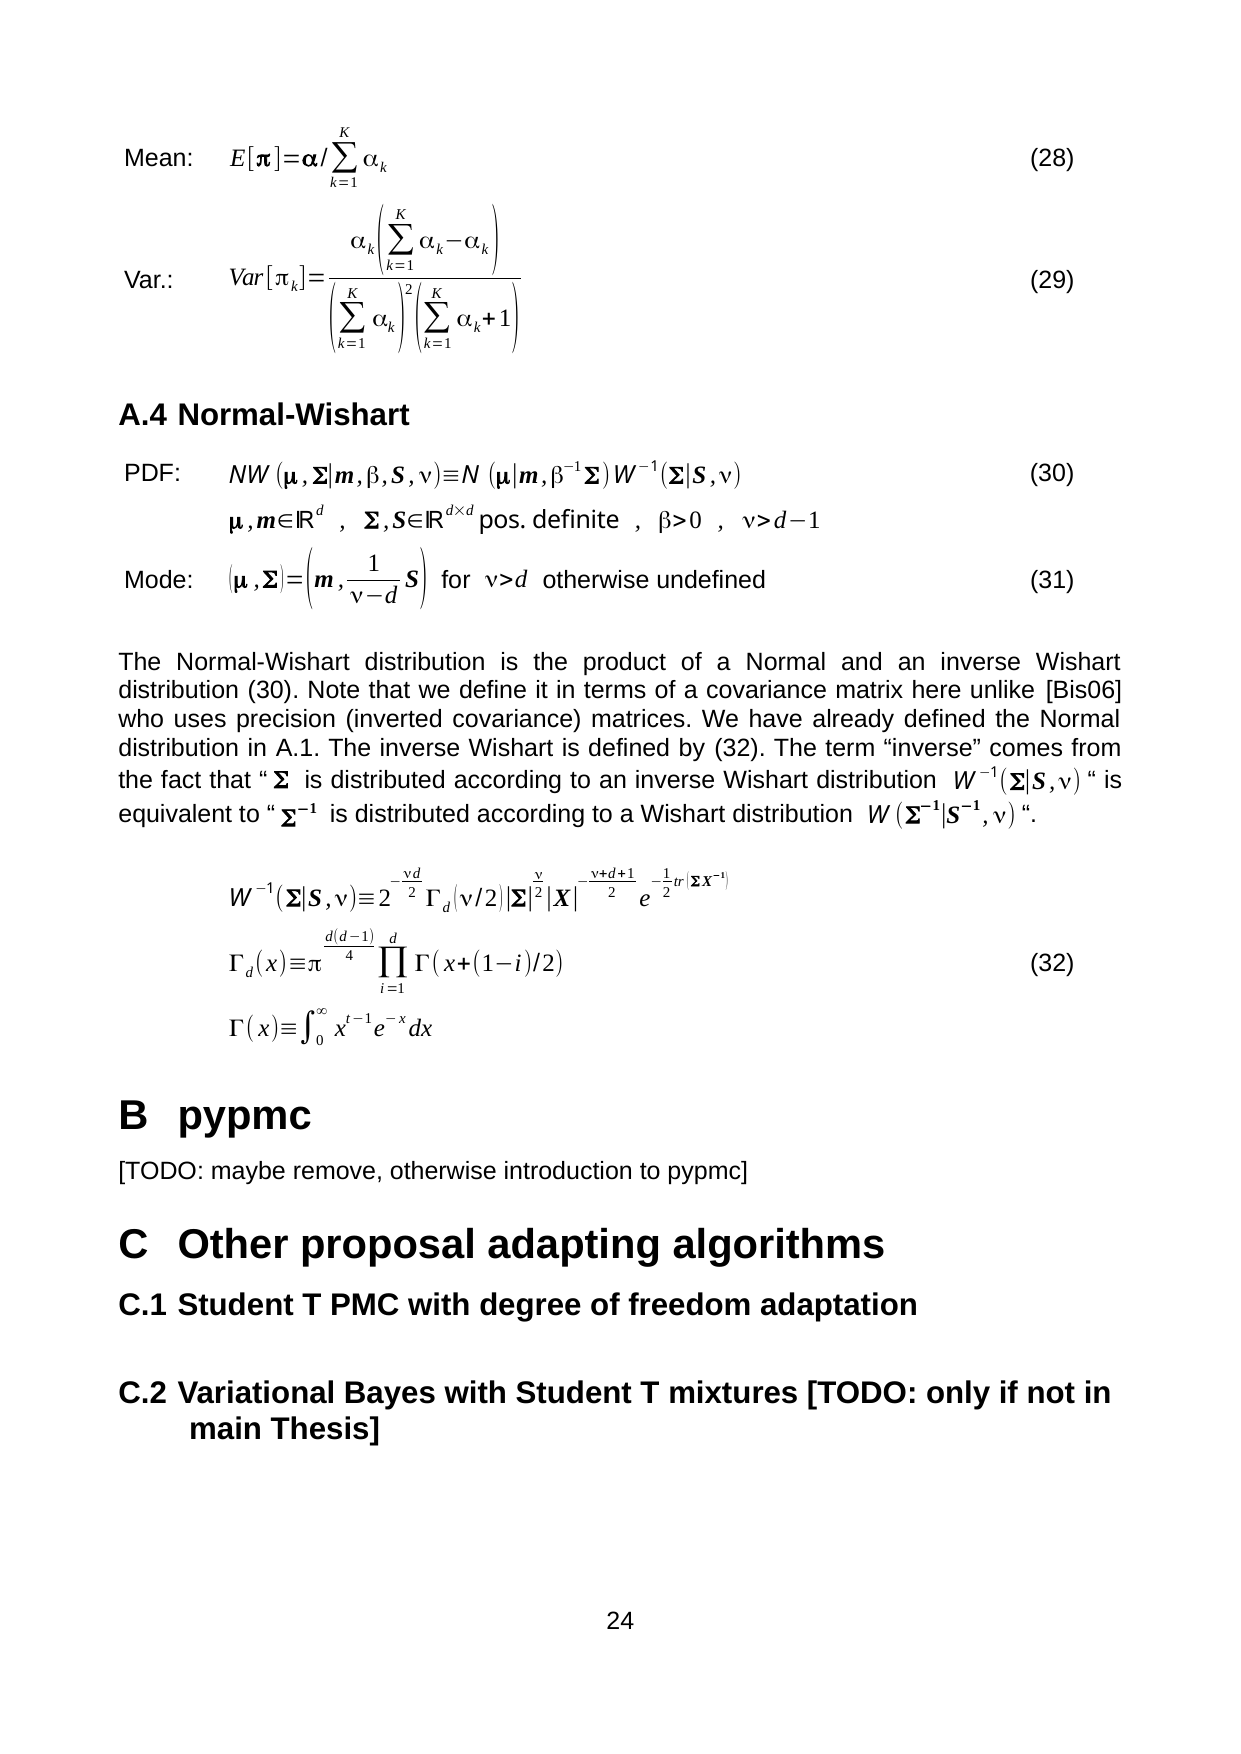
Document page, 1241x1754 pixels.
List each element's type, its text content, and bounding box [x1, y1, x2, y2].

table_cell (29) [1024, 197, 1123, 361]
title pypmc [118, 1090, 1122, 1138]
table_header [118, 1002, 217, 1055]
title Variational Bayes with Student T mixtures [TODO: only if not in main Thesis] [118, 1374, 1122, 1446]
title Student T PMC with degree of freedom adaptation [118, 1286, 1122, 1321]
table_cell (31) [1024, 541, 1123, 618]
table_cell Mean: [118, 118, 217, 197]
table_cell [217, 197, 1024, 361]
text The Normal-Wishart distribution is the product of a Normal and an inverse Wishart distribution (30). Note that we define it in terms of a covariance matrix here unlike [Bis06] who uses precision (inverted covariance) matrices. We have already defined the Normal distribution in A.1. The inverse Wishart is defined by (32). The term “inverse” comes from the fact that “ is distributed according to an inverse Wishart distribution “ is equivalent to “ is distributed according to a Wishart distribution “. [118, 647, 1122, 829]
table_header [118, 496, 217, 541]
text [TODO: maybe remove, otherwise introduction to pypmc] [118, 1156, 1122, 1185]
title Other proposal adapting algorithms [118, 1219, 1122, 1267]
table_header [118, 922, 217, 1002]
table_cell [217, 118, 1024, 197]
table_header [118, 858, 217, 922]
table_header (32) [1024, 922, 1123, 1002]
table_header [217, 496, 1024, 541]
table_cell Var.: [118, 197, 217, 361]
table_header [217, 1002, 1024, 1055]
table_header (30) [1024, 450, 1123, 496]
table_cell Mode: [118, 541, 217, 618]
table_header [216, 450, 1024, 496]
title Normal-Wishart [118, 396, 1122, 432]
table_header [217, 858, 1024, 922]
table_header PDF: [118, 450, 216, 496]
table_header [217, 922, 1024, 1002]
table_cell for otherwise undefined [217, 541, 1024, 618]
table_cell (28) [1024, 118, 1123, 197]
table_header [1024, 858, 1123, 922]
table_header [1024, 496, 1123, 541]
table_header [1024, 1002, 1123, 1055]
